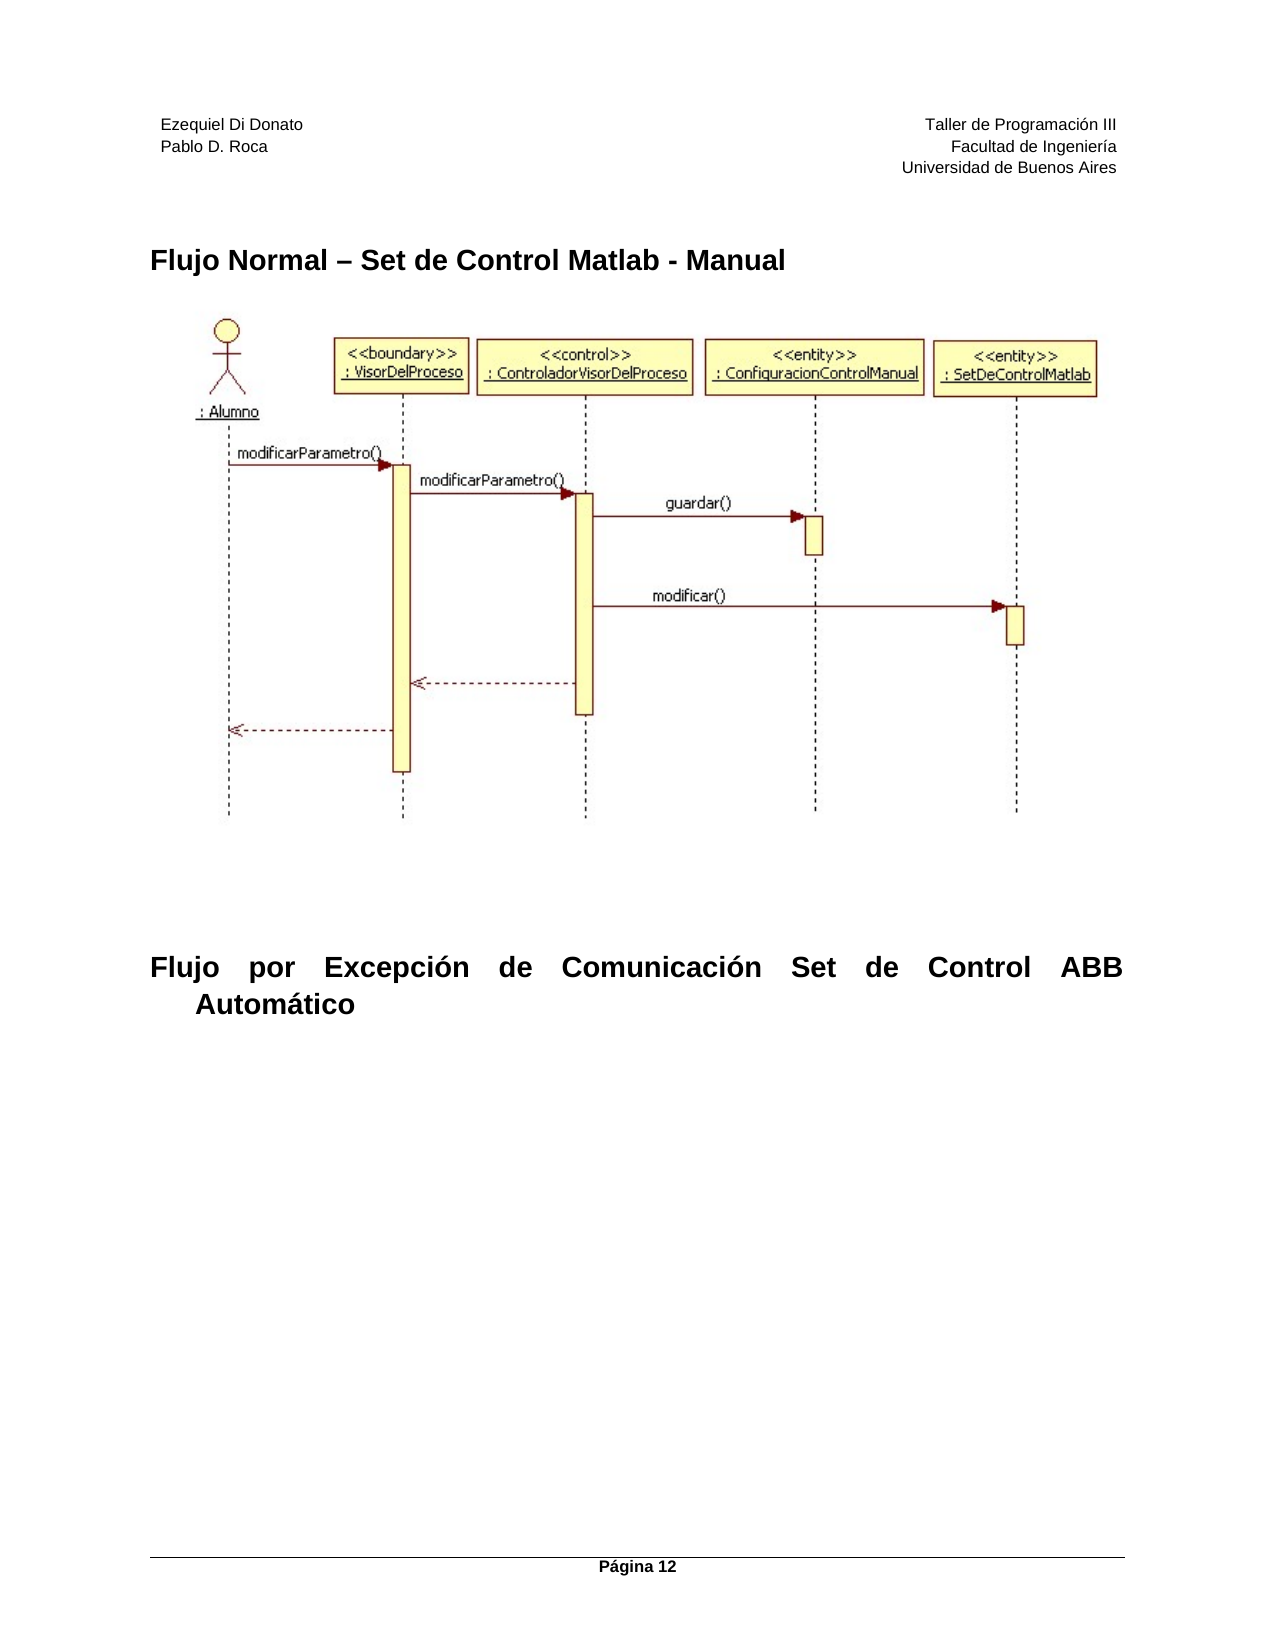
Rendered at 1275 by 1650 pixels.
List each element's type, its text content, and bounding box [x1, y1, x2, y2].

picture [150, 289, 1125, 847]
subtitle Flujo Normal – Set de Control Matlab - Manual [150, 243, 1125, 276]
subtitle Flujo por Excepción de Comunicación Set de Control ABB Automático [150, 951, 1125, 1021]
